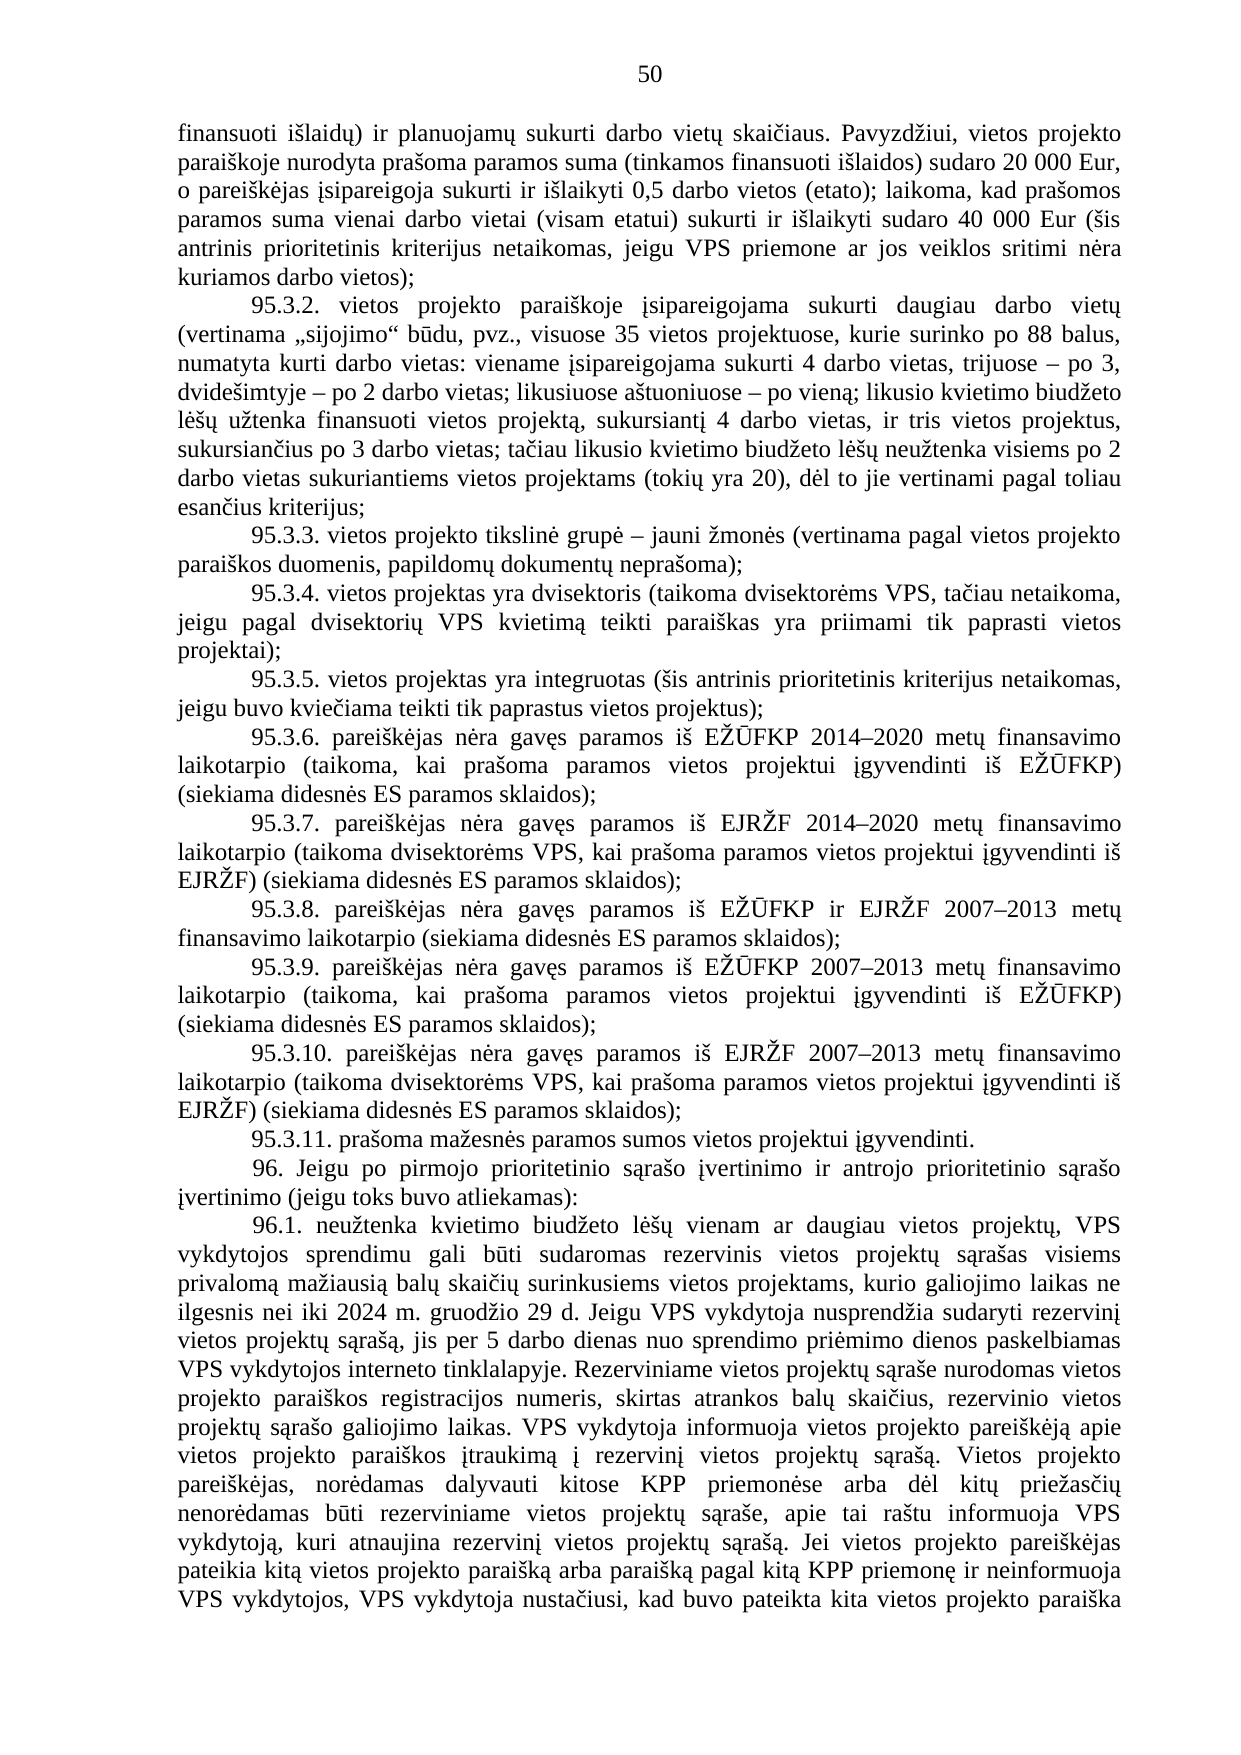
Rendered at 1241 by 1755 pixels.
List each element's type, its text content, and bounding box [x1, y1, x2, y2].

text 95.3.5. vietos projektas yra integruotas (šis antrinis prioritetinis kriterijus netaikomas, jeigu buvo kviečiama teikti tik paprastus vietos projektus); [177, 664, 1122, 722]
text 96. Jeigu po pirmojo prioritetinio sąrašo įvertinimo ir antrojo prioritetinio sąrašo įvertinimo (jeigu toks buvo atliekamas): [177, 1153, 1122, 1211]
text 95.3.6. pareiškėjas nėra gavęs paramos iš EŽŪFKP 2014–2020 metų finansavimo laikotarpio (taikoma, kai prašoma paramos vietos projektui įgyvendinti iš EŽŪFKP) (siekiama didesnės ES paramos sklaidos); [177, 722, 1122, 808]
text 95.3.11. prašoma mažesnės paramos sumos vietos projektui įgyvendinti. [177, 1124, 1122, 1153]
text 95.3.2. vietos projekto paraiškoje įsipareigojama sukurti daugiau darbo vietų (vertinama „sijojimo“ būdu, pvz., visuose 35 vietos projektuose, kurie surinko po 88 balus, numatyta kurti darbo vietas: viename įsipareigojama sukurti 4 darbo vietas, trijuose – po 3, dvidešimtyje – po 2 darbo vietas; likusiuose aštuoniuose – po vieną; likusio kvietimo biudžeto lėšų užtenka finansuoti vietos projektą, sukursiantį 4 darbo vietas, ir tris vietos projektus, sukursiančius po 3 darbo vietas; tačiau likusio kvietimo biudžeto lėšų neužtenka visiems po 2 darbo vietas sukuriantiems vietos projektams (tokių yra 20), dėl to jie vertinami pagal toliau esančius kriterijus; [177, 291, 1122, 521]
text 95.3.9. pareiškėjas nėra gavęs paramos iš EŽŪFKP 2007–2013 metų finansavimo laikotarpio (taikoma, kai prašoma paramos vietos projektui įgyvendinti iš EŽŪFKP) (siekiama didesnės ES paramos sklaidos); [177, 952, 1122, 1038]
text finansuoti išlaidų) ir planuojamų sukurti darbo vietų skaičiaus. Pavyzdžiui, vietos projekto paraiškoje nurodyta prašoma paramos suma (tinkamos finansuoti išlaidos) sudaro 20 000 Eur, o pareiškėjas įsipareigoja sukurti ir išlaikyti 0,5 darbo vietos (etato); laikoma, kad prašomos paramos suma vienai darbo vietai (visam etatui) sukurti ir išlaikyti sudaro 40 000 Eur (šis antrinis prioritetinis kriterijus netaikomas, jeigu VPS priemone ar jos veiklos sritimi nėra kuriamos darbo vietos); [177, 118, 1122, 291]
text 95.3.10. pareiškėjas nėra gavęs paramos iš EJRŽF 2007–2013 metų finansavimo laikotarpio (taikoma dvisektorėms VPS, kai prašoma paramos vietos projektui įgyvendinti iš EJRŽF) (siekiama didesnės ES paramos sklaidos); [177, 1038, 1122, 1124]
text 96.1. neužtenka kvietimo biudžeto lėšų vienam ar daugiau vietos projektų, VPS vykdytojos sprendimu gali būti sudaromas rezervinis vietos projektų sąrašas visiems privalomą mažiausią balų skaičių surinkusiems vietos projektams, kurio galiojimo laikas ne ilgesnis nei iki 2024 m. gruodžio 29 d. Jeigu VPS vykdytoja nusprendžia sudaryti rezervinį vietos projektų sąrašą, jis per 5 darbo dienas nuo sprendimo priėmimo dienos paskelbiamas VPS vykdytojos interneto tinklalapyje. Rezerviniame vietos projektų sąraše nurodomas vietos projekto paraiškos registracijos numeris, skirtas atrankos balų skaičius, rezervinio vietos projektų sąrašo galiojimo laikas. VPS vykdytoja informuoja vietos projekto pareiškėją apie vietos projekto paraiškos įtraukimą į rezervinį vietos projektų sąrašą. Vietos projekto pareiškėjas, norėdamas dalyvauti kitose KPP priemonėse arba dėl kitų priežasčių nenorėdamas būti rezerviniame vietos projektų sąraše, apie tai raštu informuoja VPS vykdytoją, kuri atnaujina rezervinį vietos projektų sąrašą. Jei vietos projekto pareiškėjas pateikia kitą vietos projekto paraišką arba paraišką pagal kitą KPP priemonę ir neinformuoja VPS vykdytojos, VPS vykdytoja nustačiusi, kad buvo pateikta kita vietos projekto paraiška [177, 1211, 1122, 1613]
text 95.3.4. vietos projektas yra dvisektoris (taikoma dvisektorėms VPS, tačiau netaikoma, jeigu pagal dvisektorių VPS kvietimą teikti paraiškas yra priimami tik paprasti vietos projektai); [177, 578, 1122, 664]
text 95.3.3. vietos projekto tikslinė grupė – jauni žmonės (vertinama pagal vietos projekto paraiškos duomenis, papildomų dokumentų neprašoma); [177, 521, 1122, 578]
text 95.3.8. pareiškėjas nėra gavęs paramos iš EŽŪFKP ir EJRŽF 2007–2013 metų finansavimo laikotarpio (siekiama didesnės ES paramos sklaidos); [177, 894, 1122, 952]
text 95.3.7. pareiškėjas nėra gavęs paramos iš EJRŽF 2014–2020 metų finansavimo laikotarpio (taikoma dvisektorėms VPS, kai prašoma paramos vietos projektui įgyvendinti iš EJRŽF) (siekiama didesnės ES paramos sklaidos); [177, 808, 1122, 894]
